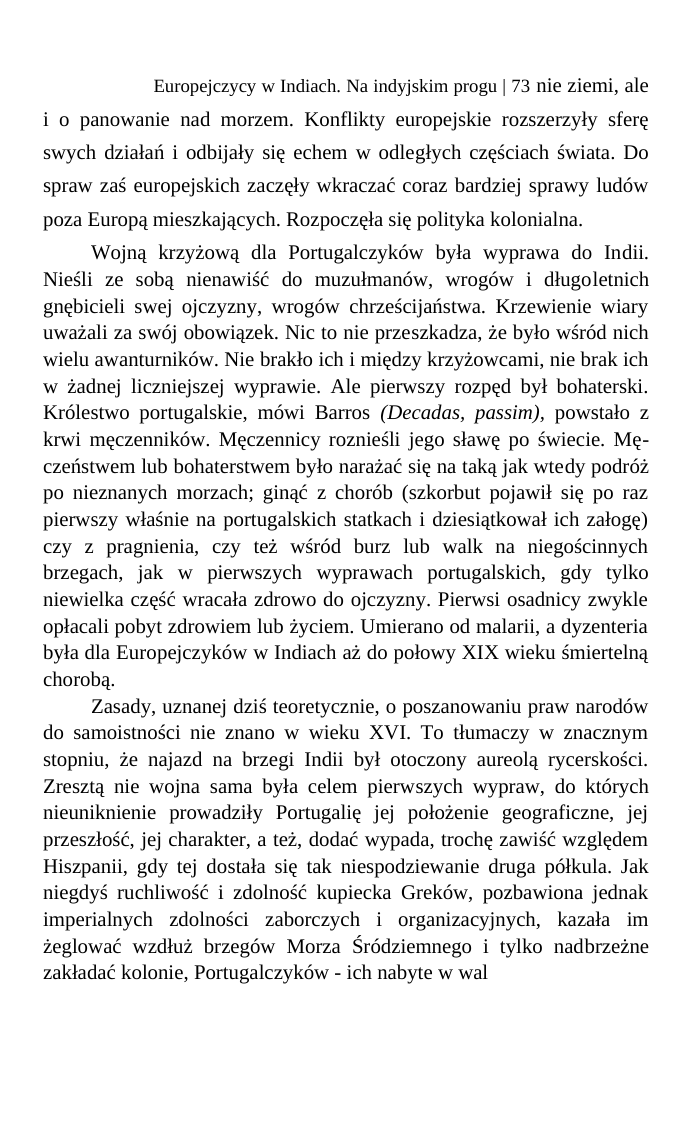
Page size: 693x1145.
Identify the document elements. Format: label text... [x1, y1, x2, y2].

text Wojną krzyżową dla Portugalczyków była wyprawa do In­dii. Nieśli ze sobą nienawiść do muzułmanów, wrogów i długo­letnich gnębicieli swej ojczyzny, wrogów chrześcijaństwa. Krzewienie wiary uważali za swój obowiązek. Nic to nie prze­szkadza, że było wśród nich wielu awanturników. Nie brakło ich i między krzyżowcami, nie brak ich w żadnej liczniejszej wyprawie. Ale pierwszy rozpęd był bohaterski. Królestwo por­tugalskie, mówi Barros (Decadas, passim), powstało z krwi mę­czenników. Męczennicy roznieśli jego sławę po świecie. Mę­czeństwem lub bohaterstwem było narażać się na taką jak wte­dy podróż po nieznanych morzach; ginąć z chorób (szkorbut pojawił się po raz pierwszy właśnie na portugalskich statkach i dziesiątkował ich załogę) czy z pragnienia, czy też wśród burz lub walk na niegościnnych brzegach, jak w pierwszych wypra­wach portugalskich, gdy tylko niewielka część wracała zdrowo do ojczyzny. Pierwsi osadnicy zwykle opłacali pobyt zdrowiem lub życiem. Umierano od malarii, a dyzenteria była dla Euro­pejczyków w Indiach aż do połowy XIX wieku śmiertelną cho­robą. [43, 240, 649, 691]
text Zasady, uznanej dziś teoretycznie, o poszanowaniu praw narodów do samoistności nie znano w wieku XVI. To tłumaczy w znacznym stopniu, że najazd na brzegi Indii był otoczony aureolą rycerskości. Zresztą nie wojna sama była celem pierw­szych wypraw, do których nieuniknienie prowadziły Portugalię jej położenie geograficzne, jej przeszłość, jej charakter, a też, dodać wypada, trochę zawiść względem Hiszpanii, gdy tej do­stała się tak niespodziewanie druga półkula. Jak niegdyś ru­chliwość i zdolność kupiecka Greków, pozbawiona jednak im­perialnych zdolności zaborczych i organizacyjnych, kazała im żeglować wzdłuż brzegów Morza Śródziemnego i tylko nad­brzeżne zakładać kolonie, Portugalczyków - ich nabyte w wal­ [43, 693, 649, 984]
text Europejczycy w Indiach. Na indyjskim progu | 73 nie ziemi, ale i o panowanie nad morzem. Konflikty europejskie rozszerzyły sferę swych działań i odbijały się echem w odle­głych częściach świata. Do spraw zaś europejskich zaczęły wkraczać coraz bardziej sprawy ludów poza Europą mieszkają­cych. Rozpoczęła się polityka kolonialna. [43, 73, 649, 231]
